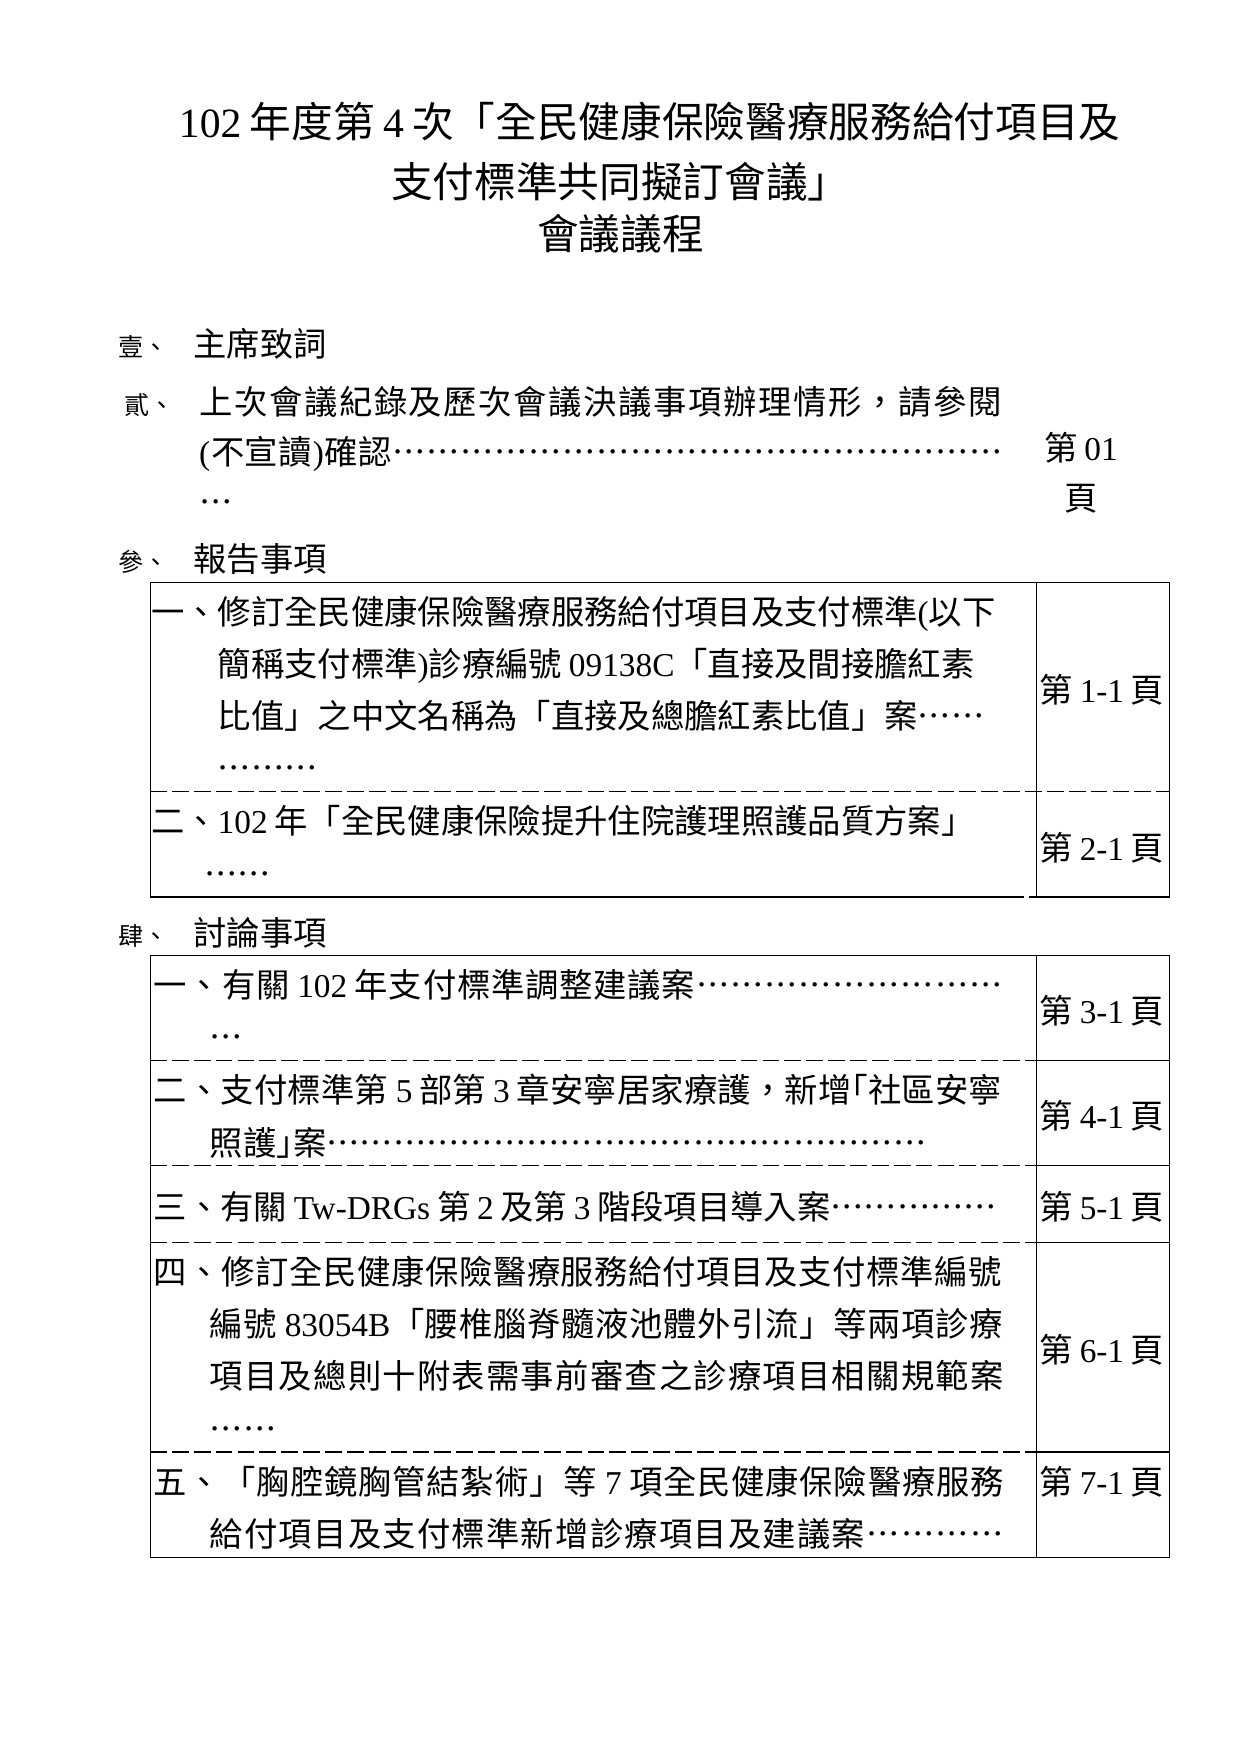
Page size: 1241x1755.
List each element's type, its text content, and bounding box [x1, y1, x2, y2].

table_cell 第7-1頁 [1037, 1453, 1169, 1557]
table_cell [1007, 1451, 1036, 1557]
table_header [1007, 583, 1036, 791]
table_cell [1007, 791, 1036, 896]
text 102年度第4次「全民健康保險醫療服務給付項目及支付標準共同擬訂會議」 [118, 89, 1122, 209]
list 討論事項 [118, 905, 1122, 955]
table_header 第01頁 [1022, 367, 1140, 524]
table_cell 二、102年「全民健康保險提升住院護理照護品質方案」…… [151, 791, 1007, 896]
list 報告事項 [118, 532, 1122, 582]
table_header [1007, 956, 1036, 1060]
table_cell 三、有關Tw-DRGs第2及第3階段項目導入案…………… [151, 1165, 1007, 1242]
table_header 第3-1頁 [1037, 956, 1169, 1060]
table_cell 第4-1頁 [1037, 1061, 1169, 1165]
table_cell 第2-1頁 [1037, 791, 1169, 896]
text 會議議程 [118, 209, 1122, 259]
table_cell [1007, 1060, 1036, 1165]
table_header 一、修訂全民健康保險醫療服務給付項目及支付標準(以下簡稱支付標準)診療編號09138C「直接及間接膽紅素比值」之中文名稱為「直接及總膽紅素比值」案…………… [151, 583, 1007, 791]
table_header 第1-1頁 [1037, 583, 1169, 791]
table_cell 第6-1頁 [1037, 1243, 1169, 1451]
table_cell 二、支付標準第5部第3章安寧居家療護，新增｢社區安寧照護｣案……………………………………………… [151, 1060, 1007, 1165]
table_cell 五、「胸腔鏡胸管結紮術」等7項全民健康保險醫療服務給付項目及支付標準新增診療項目及建議案………… [151, 1451, 1007, 1557]
table_cell [1007, 1242, 1036, 1451]
table_header [1007, 367, 1022, 524]
table_cell 四、修訂全民健康保險醫療服務給付項目及支付標準編號編號83054B「腰椎腦脊髓液池體外引流」等兩項診療項目及總則十附表需事前審查之診療項目相關規範案…… [151, 1242, 1007, 1451]
list 主席致詞 [118, 317, 1122, 367]
table_cell 第5-1頁 [1037, 1166, 1169, 1242]
table_cell [1007, 1165, 1036, 1242]
table_header 上次會議紀錄及歷次會議決議事項辦理情形，請參閱(不宣讀)確認………………………………………………… [121, 367, 1007, 524]
table_header 一、有關102年支付標準調整建議案………………………… [151, 956, 1007, 1060]
